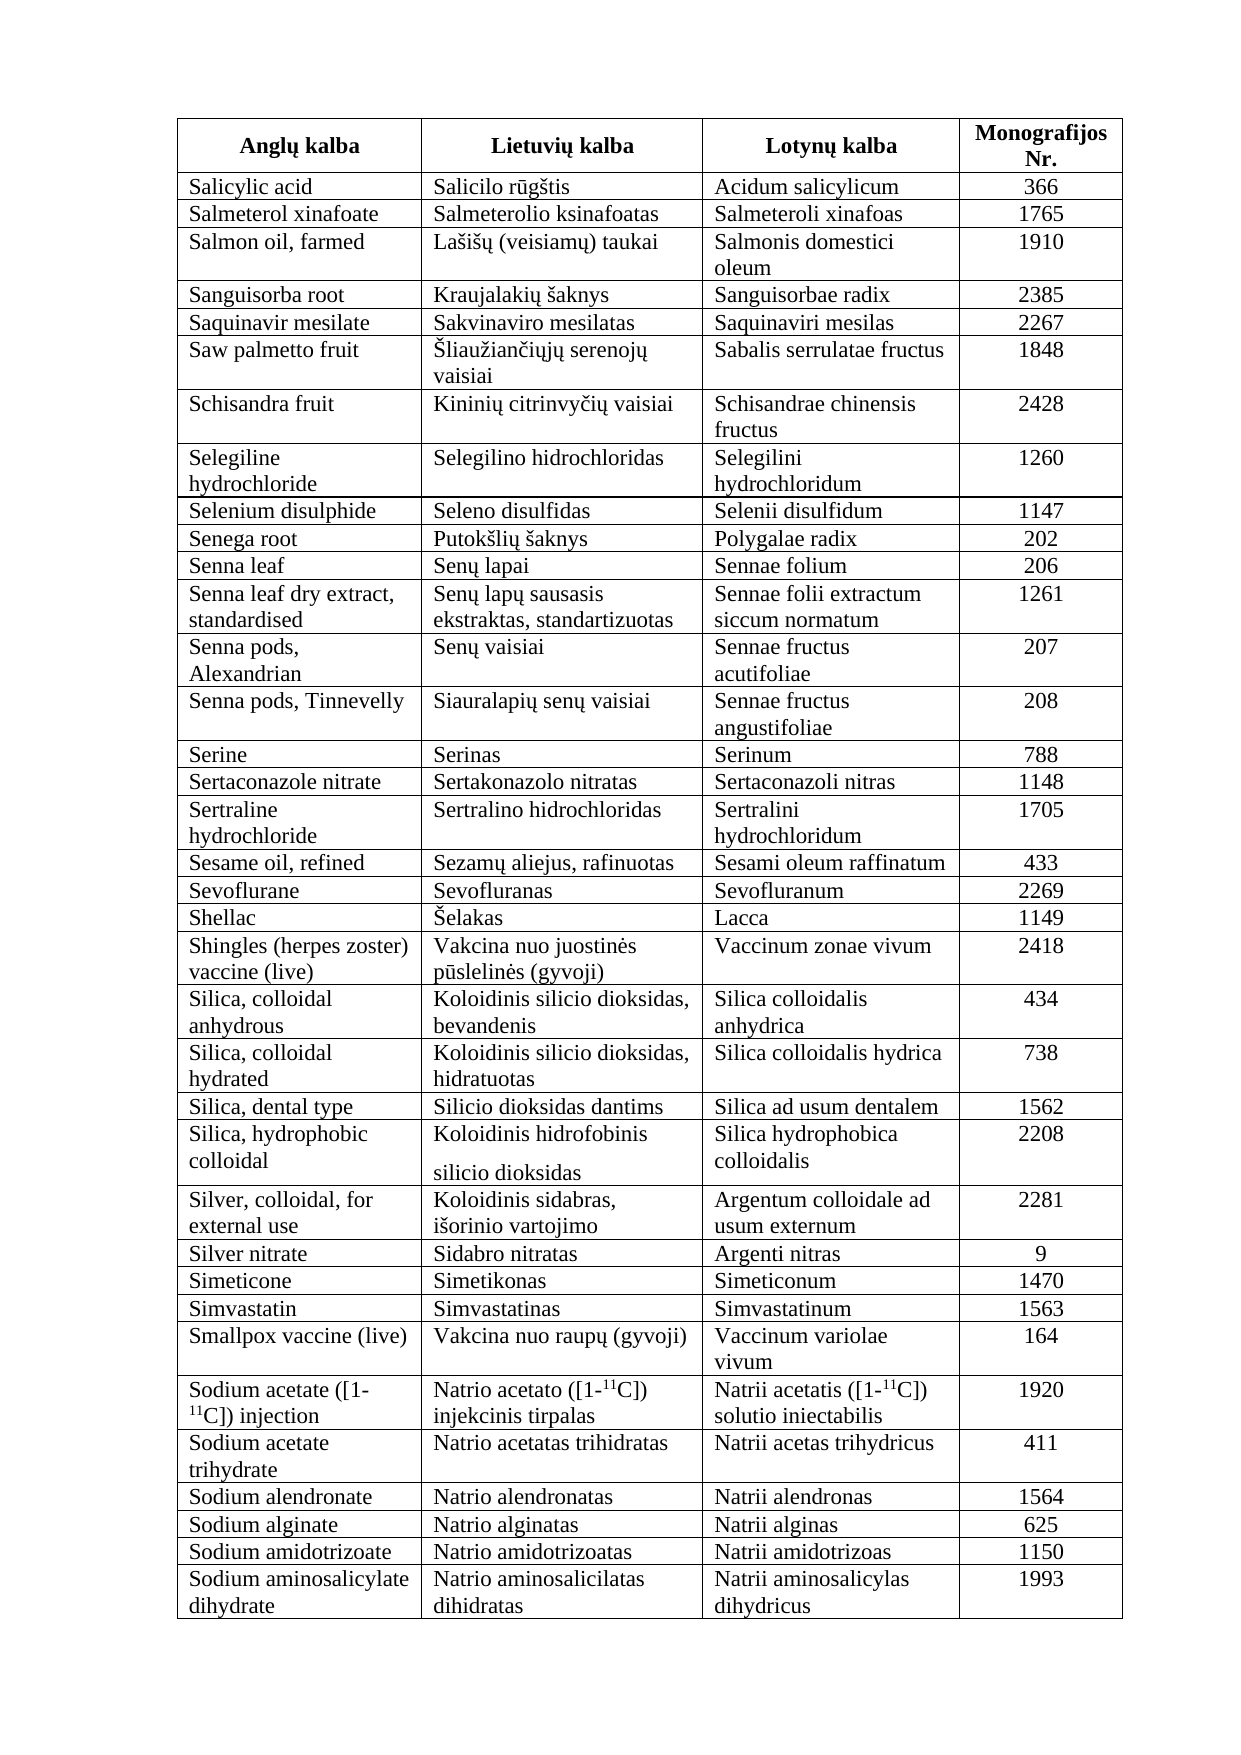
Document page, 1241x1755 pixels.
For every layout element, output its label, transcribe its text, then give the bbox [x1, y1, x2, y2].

table_cell Serinum [703, 741, 959, 767]
table_cell Sodium alginate [178, 1511, 421, 1537]
table_cell Sodium acetate ([1-11C]) injection [178, 1376, 421, 1428]
table_cell Natrio aminosalicilatas dihidratas [422, 1565, 702, 1618]
table_cell Sesame oil, refined [178, 850, 421, 876]
table_cell Natrio acetato ([1-11C]) injekcinis tirpalas [422, 1376, 702, 1428]
table_cell Silica ad usum dentalem [703, 1093, 959, 1119]
table_cell 2281 [960, 1186, 1122, 1239]
table_cell Polygalae radix [703, 525, 959, 551]
table_cell Salmon oil, farmed [178, 228, 421, 280]
table_cell Natrii acetas trihydricus [703, 1430, 959, 1482]
table_cell Salicilo rūgštis [422, 173, 702, 199]
table_cell 2418 [960, 932, 1122, 984]
table_cell 1261 [960, 580, 1122, 632]
table_cell Šelakas [422, 904, 702, 931]
table_cell Selegiline hydrochloride [178, 444, 421, 496]
table_cell 207 [960, 634, 1122, 686]
table_cell 2208 [960, 1120, 1122, 1185]
table_cell Senų lapų sausasis ekstraktas, standartizuotas [422, 580, 702, 632]
table_cell 433 [960, 850, 1122, 876]
table_cell Sanguisorba root [178, 281, 421, 308]
table_cell Argenti nitras [703, 1240, 959, 1266]
table_cell Selegilino hidrochloridas [422, 444, 702, 496]
table_cell Sesami oleum raffinatum [703, 850, 959, 876]
table_cell 1848 [960, 336, 1122, 389]
table_cell Sennae folium [703, 552, 959, 579]
table_cell Sertaconazoli nitras [703, 768, 959, 795]
table_cell Acidum salicylicum [703, 173, 959, 199]
table_cell Silica, dental type [178, 1093, 421, 1119]
table_cell Lacca [703, 904, 959, 931]
table_cell Sennae fructus acutifoliae [703, 634, 959, 686]
table_cell 1470 [960, 1267, 1122, 1293]
table_cell Sodium aminosalicylate dihydrate [178, 1565, 421, 1618]
table_cell Sezamų aliejus, rafinuotas [422, 850, 702, 876]
table_cell 202 [960, 525, 1122, 551]
table_cell 366 [960, 173, 1122, 199]
table_cell Senna leaf [178, 552, 421, 579]
table_cell Natrio alendronatas [422, 1483, 702, 1509]
table_cell Silica colloidalis hydrica [703, 1039, 959, 1092]
table_cell Silver, colloidal, for external use [178, 1186, 421, 1239]
table_cell Siauralapių senų vaisiai [422, 687, 702, 740]
table_cell Saquinavir mesilate [178, 309, 421, 335]
table_cell Schisandra fruit [178, 390, 421, 443]
table_cell Silica, hydrophobic colloidal [178, 1120, 421, 1185]
table_cell Serine [178, 741, 421, 767]
table_cell Silica hydrophobica colloidalis [703, 1120, 959, 1185]
table_cell 164 [960, 1322, 1122, 1375]
table_cell 1562 [960, 1093, 1122, 1119]
table_cell Senų lapai [422, 552, 702, 579]
table_cell Natrio acetatas trihidratas [422, 1430, 702, 1482]
table_cell Natrii amidotrizoas [703, 1538, 959, 1564]
table_cell 1564 [960, 1483, 1122, 1509]
table_cell Silicio dioksidas dantims [422, 1093, 702, 1119]
table_cell 1148 [960, 768, 1122, 795]
table_cell 1993 [960, 1565, 1122, 1618]
table_cell Kraujalakių šaknys [422, 281, 702, 308]
table_cell Natrio alginatas [422, 1511, 702, 1537]
table_cell Senna pods, Tinnevelly [178, 687, 421, 740]
table_cell Sevoflurane [178, 877, 421, 903]
table_cell 738 [960, 1039, 1122, 1092]
table_cell Silver nitrate [178, 1240, 421, 1266]
table_cell Shingles (herpes zoster) vaccine (live) [178, 932, 421, 984]
table_cell Silica, colloidal anhydrous [178, 985, 421, 1038]
table_cell Serinas [422, 741, 702, 767]
table_cell Šliaužiančiųjų serenojų vaisiai [422, 336, 702, 389]
table_cell Simvastatinas [422, 1295, 702, 1321]
table_header Anglų kalba [178, 119, 421, 172]
table_cell 1705 [960, 796, 1122, 848]
table_cell 1765 [960, 200, 1122, 227]
table_cell Sakvinaviro mesilatas [422, 309, 702, 335]
table_header Monografijos Nr. [960, 119, 1122, 172]
table_cell Salmeterolio ksinafoatas [422, 200, 702, 227]
table_cell 206 [960, 552, 1122, 579]
table_cell Salicylic acid [178, 173, 421, 199]
table_cell Sertraline hydrochloride [178, 796, 421, 848]
table_cell Vaccinum variolae vivum [703, 1322, 959, 1375]
table_cell Vakcina nuo raupų (gyvoji) [422, 1322, 702, 1375]
table_cell 2385 [960, 281, 1122, 308]
table_cell Koloidinis silicio dioksidas, hidratuotas [422, 1039, 702, 1092]
table_cell 1260 [960, 444, 1122, 496]
table_cell Sennae fructus angustifoliae [703, 687, 959, 740]
table_cell 2269 [960, 877, 1122, 903]
table_cell Silica, colloidal hydrated [178, 1039, 421, 1092]
table_cell Simeticone [178, 1267, 421, 1293]
table_cell Koloidinis sidabras, išorinio vartojimo [422, 1186, 702, 1239]
table_cell Argentum colloidale ad usum externum [703, 1186, 959, 1239]
table_cell Kininių citrinvyčių vaisiai [422, 390, 702, 443]
table_cell 1910 [960, 228, 1122, 280]
table_cell Shellac [178, 904, 421, 931]
table_cell Senų vaisiai [422, 634, 702, 686]
table_cell Selenium disulphide [178, 498, 421, 524]
table_cell Sevofluranas [422, 877, 702, 903]
table_cell Simvastatin [178, 1295, 421, 1321]
table_cell 434 [960, 985, 1122, 1038]
table_cell Vaccinum zonae vivum [703, 932, 959, 984]
table_cell Saquinaviri mesilas [703, 309, 959, 335]
table_cell Simeticonum [703, 1267, 959, 1293]
table_cell Schisandrae chinensis fructus [703, 390, 959, 443]
table_cell 9 [960, 1240, 1122, 1266]
table_cell Natrii alginas [703, 1511, 959, 1537]
table_cell 625 [960, 1511, 1122, 1537]
table_cell 1920 [960, 1376, 1122, 1428]
table_cell Natrii alendronas [703, 1483, 959, 1509]
table_cell 1563 [960, 1295, 1122, 1321]
table_cell Sodium amidotrizoate [178, 1538, 421, 1564]
table_cell Sertaconazole nitrate [178, 768, 421, 795]
table_cell 411 [960, 1430, 1122, 1482]
table_cell Sabalis serrulatae fructus [703, 336, 959, 389]
table_cell Simetikonas [422, 1267, 702, 1293]
table_cell 1147 [960, 498, 1122, 524]
table_cell Sanguisorbae radix [703, 281, 959, 308]
table_cell Simvastatinum [703, 1295, 959, 1321]
table_cell 788 [960, 741, 1122, 767]
table_cell Selenii disulfidum [703, 498, 959, 524]
table_cell Salmonis domestici oleum [703, 228, 959, 280]
table_header Lotynų kalba [703, 119, 959, 172]
table_cell Sertakonazolo nitratas [422, 768, 702, 795]
table_cell 1149 [960, 904, 1122, 931]
table_cell Natrii aminosalicylas dihydricus [703, 1565, 959, 1618]
table_cell Koloidinis silicio dioksidas, bevandenis [422, 985, 702, 1038]
table_cell Natrii acetatis ([1-11C]) solutio iniectabilis [703, 1376, 959, 1428]
table_cell Salmeteroli xinafoas [703, 200, 959, 227]
table_cell Smallpox vaccine (live) [178, 1322, 421, 1375]
table_cell 2428 [960, 390, 1122, 443]
table_cell Lašišų (veisiamų) taukai [422, 228, 702, 280]
table_cell Koloidinis hidrofobinis silicio dioksidas [422, 1120, 702, 1185]
table_cell Putokšlių šaknys [422, 525, 702, 551]
table_cell Sennae folii extractum siccum normatum [703, 580, 959, 632]
table_header Lietuvių kalba [422, 119, 702, 172]
table_cell Vakcina nuo juostinės pūslelinės (gyvoji) [422, 932, 702, 984]
table_cell Seleno disulfidas [422, 498, 702, 524]
table_cell Sevofluranum [703, 877, 959, 903]
table_cell Senna leaf dry extract, standardised [178, 580, 421, 632]
table_cell Sodium acetate trihydrate [178, 1430, 421, 1482]
table_cell 1150 [960, 1538, 1122, 1564]
table_cell Natrio amidotrizoatas [422, 1538, 702, 1564]
table_cell Selegilini hydrochloridum [703, 444, 959, 496]
table_cell Senna pods, Alexandrian [178, 634, 421, 686]
table_cell Sidabro nitratas [422, 1240, 702, 1266]
table_cell Sertralini hydrochloridum [703, 796, 959, 848]
table_cell Silica colloidalis anhydrica [703, 985, 959, 1038]
table_cell Salmeterol xinafoate [178, 200, 421, 227]
table_cell Sertralino hidrochloridas [422, 796, 702, 848]
table_cell Senega root [178, 525, 421, 551]
table_cell 208 [960, 687, 1122, 740]
table_cell Sodium alendronate [178, 1483, 421, 1509]
table_cell 2267 [960, 309, 1122, 335]
table_cell Saw palmetto fruit [178, 336, 421, 389]
